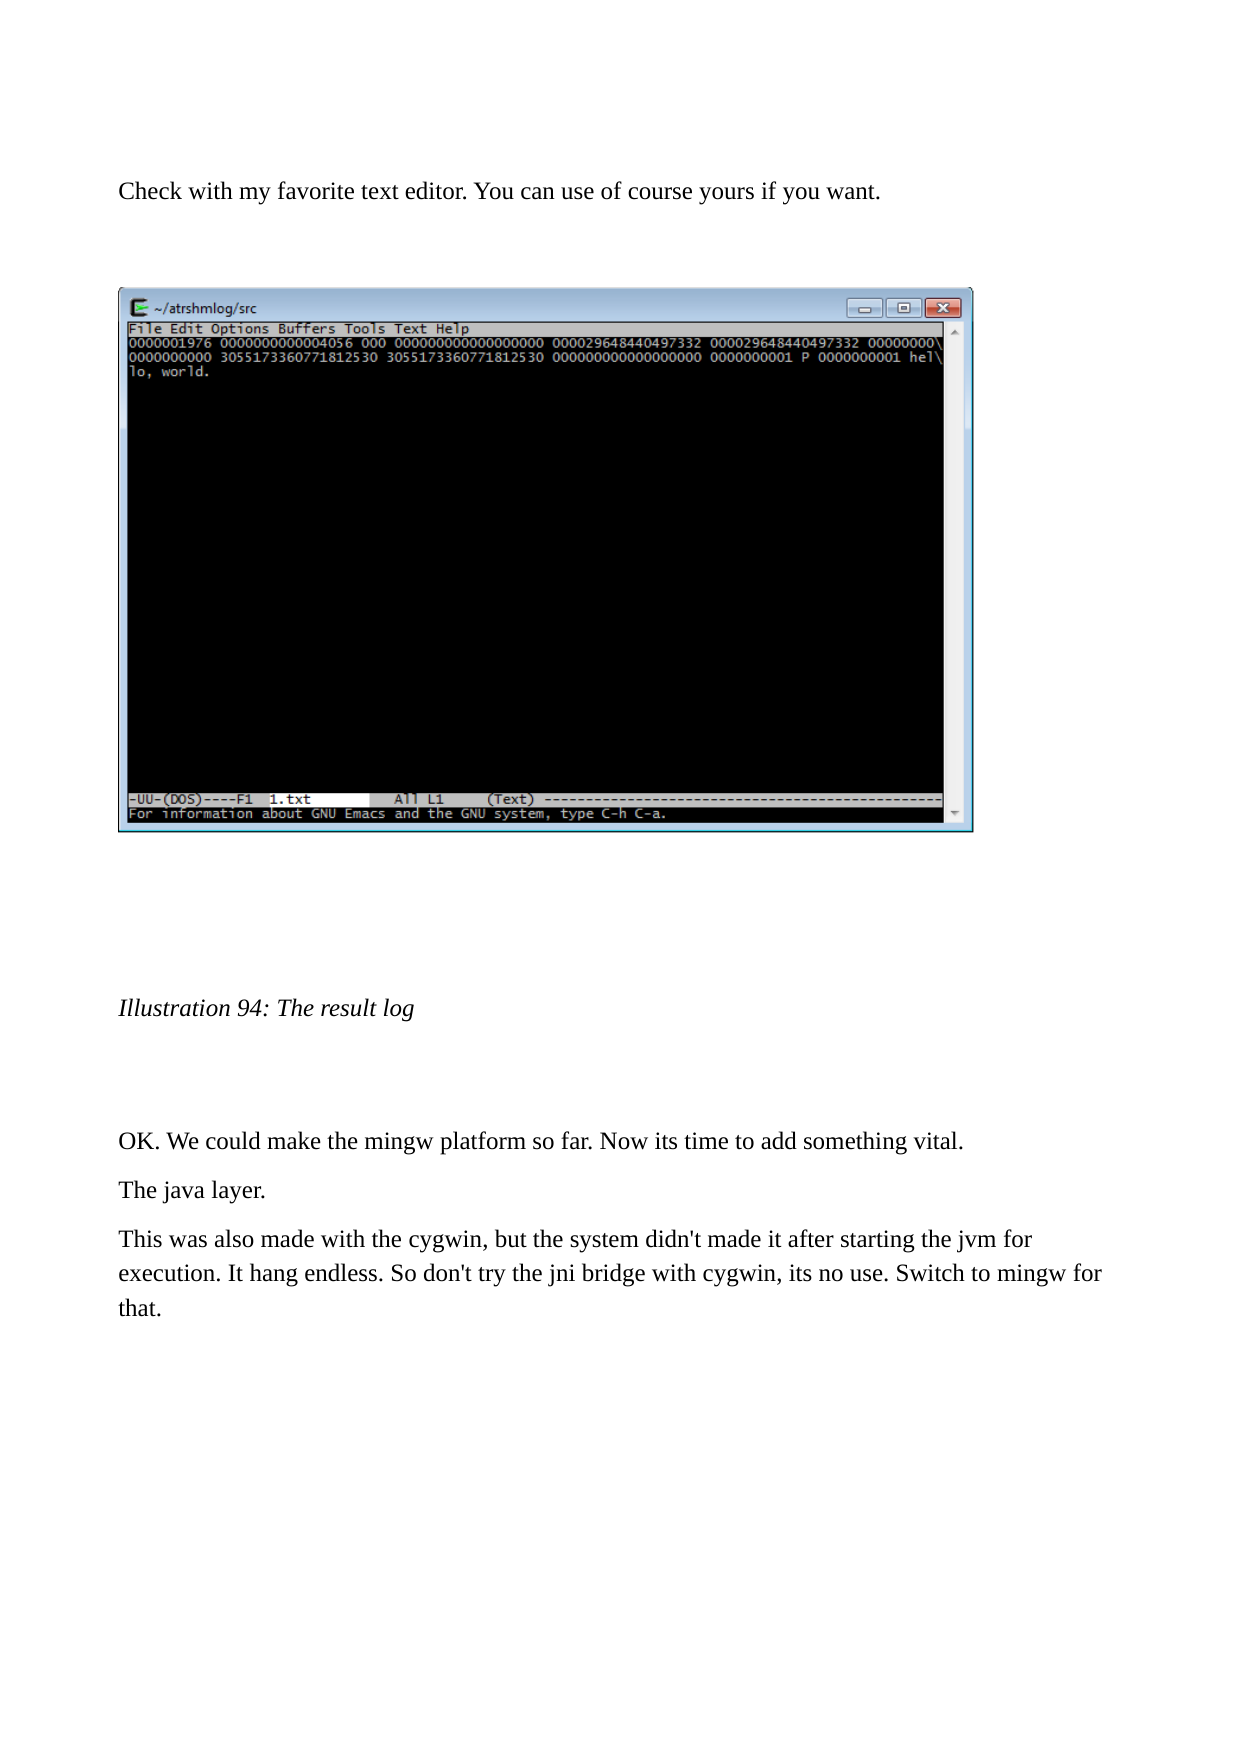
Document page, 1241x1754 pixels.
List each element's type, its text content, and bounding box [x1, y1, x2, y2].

text Check with my favorite text editor. You can use of course yours if you want. [118, 176, 1122, 205]
text Illustration 94: The result log [118, 994, 1122, 1022]
picture [118, 287, 1123, 994]
text OK. We could make the mingw platform so far. Now its time to add something vital. [118, 1126, 1122, 1155]
text This was also made with the cygwin, but the system didn't made it after starting the jvm for execution. It hang endless. So don't try the jni bridge with cygwin, its no use. Switch to mingw for that. [118, 1224, 1122, 1322]
text The java layer. [118, 1175, 1122, 1204]
